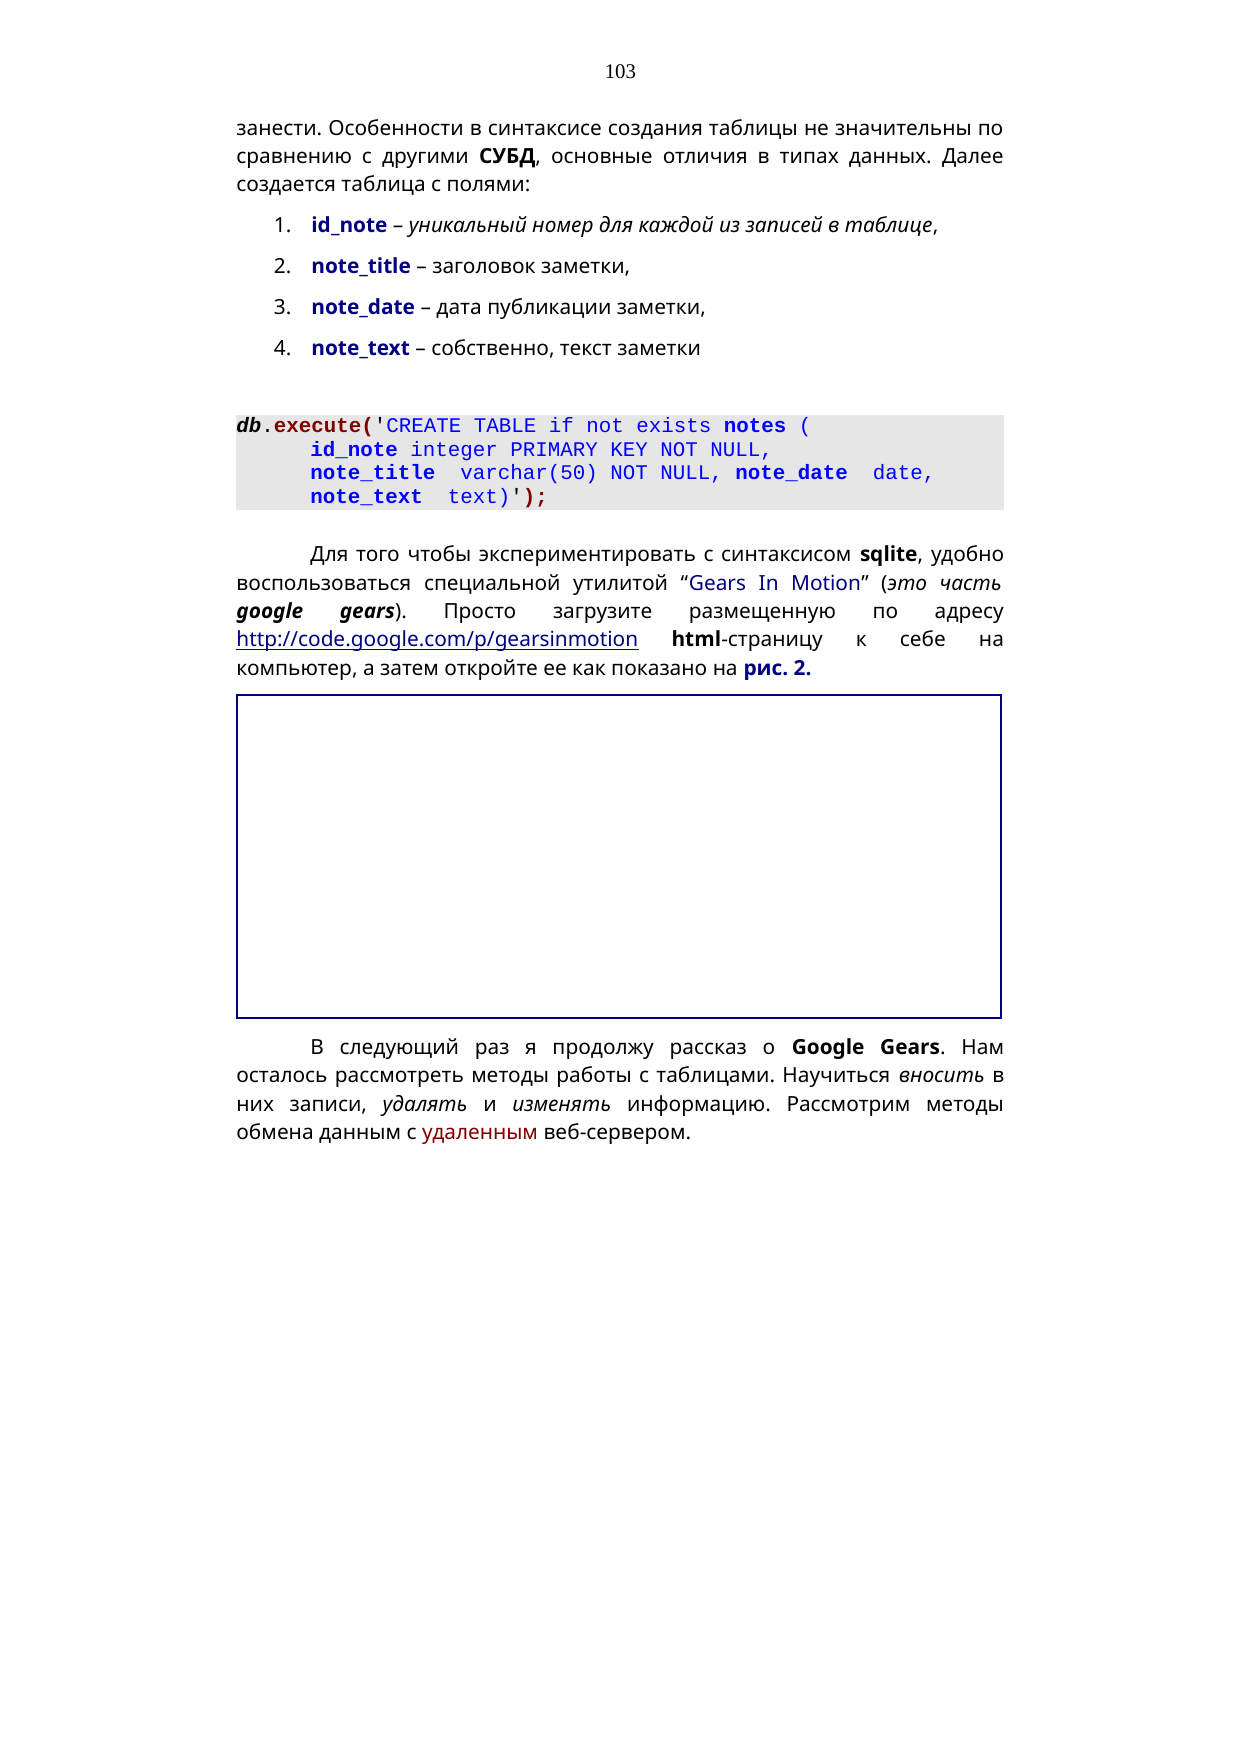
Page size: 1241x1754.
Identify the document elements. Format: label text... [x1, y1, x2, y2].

list id_note – уникальный номер для каждой из записей в таблице, [274, 210, 1004, 239]
text id_note integer PRIMARY KEY NOT NULL, [236, 439, 1004, 462]
text db.execute('CREATE TABLE if not exists notes ( [236, 415, 1004, 439]
text note_title varchar(50) NOT NULL, note_date date, note_text text)'); [236, 462, 1004, 510]
list note_text – собственно, текст заметки [274, 333, 1004, 362]
list note_date – дата публикации заметки, [274, 292, 1004, 321]
text В следующий раз я продолжу рассказ о Google Gears. Нам осталось рассмотреть методы работы с таблицами. Научиться вносить в них записи, удалять и изменять информацию. Рассмотрим методы обмена данным с удаленным веб-сервером. [236, 1032, 1004, 1146]
text Для того чтобы экспериментировать с синтаксисом sqlite, удобно воспользоваться специальной утилитой “Gears In Motion” (это часть google gears). Просто загрузите размещенную по адресу http://code.google.com/p/gearsinmotion html-страницу к себе на компьютер, а затем откройте ее как показано на рис. 2. [236, 539, 1004, 681]
text занести. Особенности в синтаксисе создания таблицы не значительны по сравнению с другими СУБД, основные отличия в типах данных. Далее создается таблица с полями: [236, 113, 1004, 198]
list note_title – заголовок заметки, [274, 251, 1004, 280]
